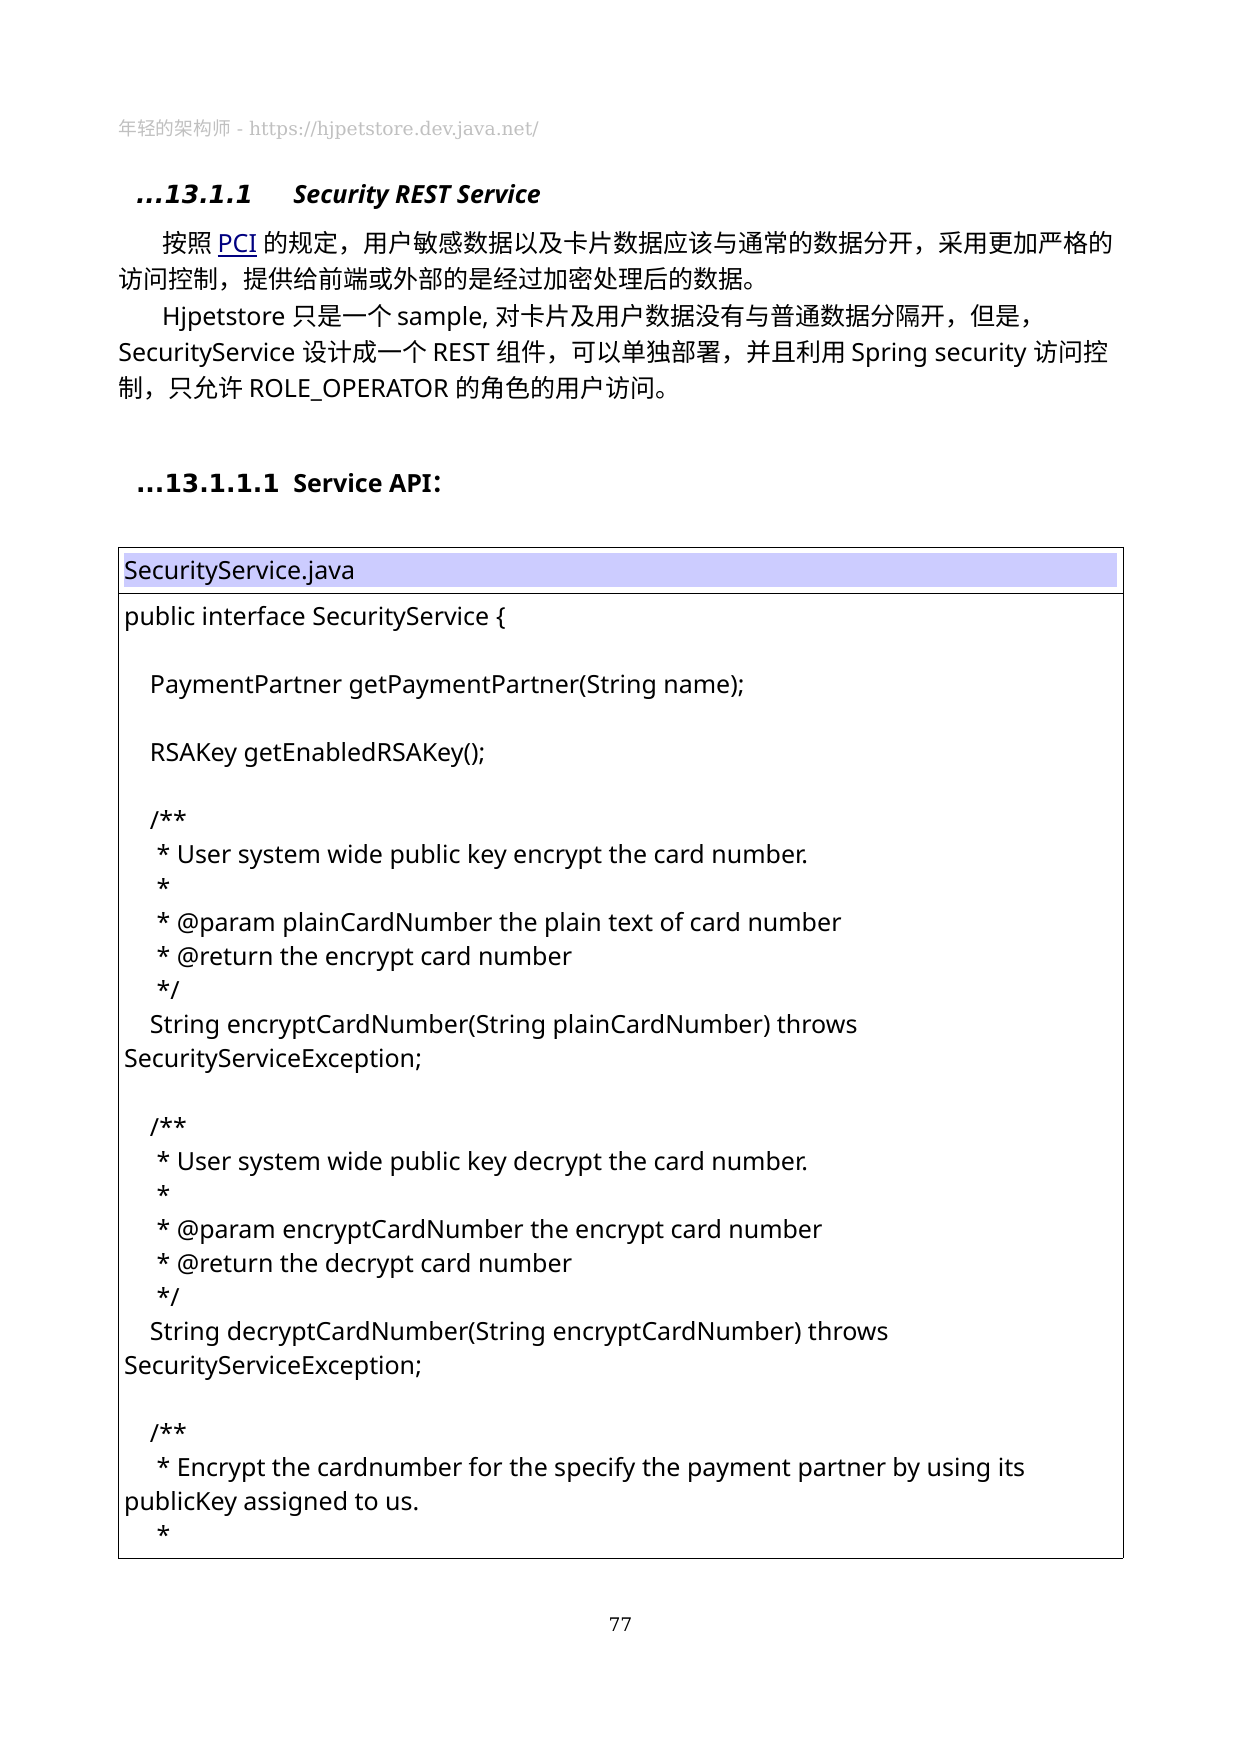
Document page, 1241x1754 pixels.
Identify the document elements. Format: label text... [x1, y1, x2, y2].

table_cell public interface SecurityService { PaymentPartner getPaymentPartner(String name); RSAKey getEnabledRSAKey(); /** * User system wide public key encrypt the card number. * * @param plainCardNumber the plain text of card number * @return the encrypt card number */ String encryptCardNumber(String plainCardNumber) throws SecurityServiceException; /** * User system wide public key decrypt the card number. * * @param encryptCardNumber the encrypt card number * @return the decrypt card number */ String decryptCardNumber(String encryptCardNumber) throws SecurityServiceException; /** * Encrypt the cardnumber for the specify the payment partner by using its publicKey assigned to us. * [119, 594, 1123, 1558]
text Hjpetstore 只是一个sample, 对卡片及用户数据没有与普通数据分隔开，但是，SecurityService 设计成一个 REST 组件，可以单独部署，并且利用Spring security 访问控制，只允许 ROLE_OPERATOR 的角色的用户访问。 [118, 296, 1122, 405]
table_header SecurityService.java [119, 548, 1123, 592]
text 按照 PCI 的规定，用户敏感数据以及卡片数据应该与通常的数据分开，采用更加严格的访问控制，提供给前端或外部的是经过加密处理后的数据。 [118, 224, 1122, 296]
subtitle Security REST Service [136, 177, 1122, 211]
subtitle Service API： [136, 464, 1122, 500]
